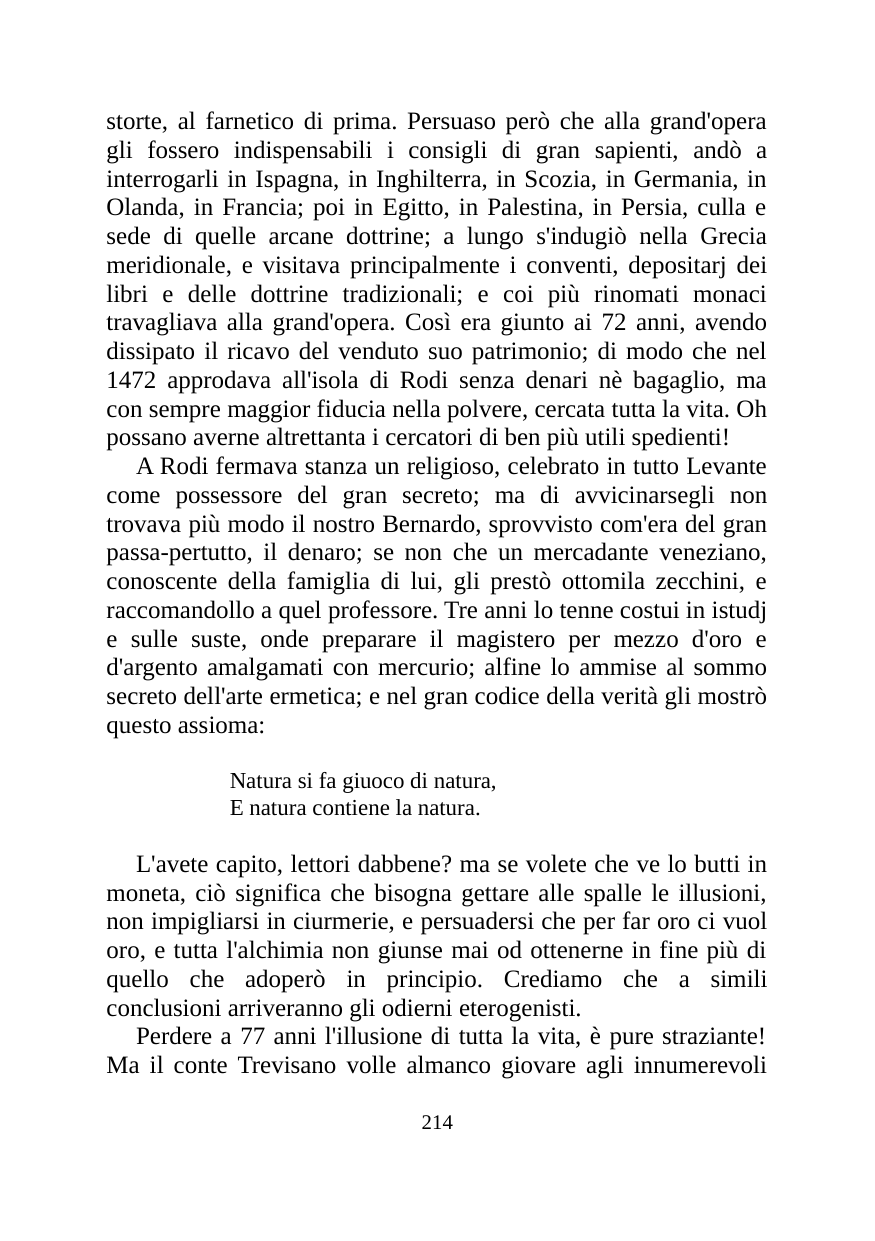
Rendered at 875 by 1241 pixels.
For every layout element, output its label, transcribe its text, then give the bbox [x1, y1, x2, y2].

text E natura contiene la natura. [200, 794, 768, 820]
text Natura si fa giuoco di natura, [200, 767, 768, 794]
text A Rodi fermava stanza un religioso, celebrato in tutto Levante come possessore del gran secreto; ma di avvicinarsegli non trovava più modo il nostro Bernardo, sprovvisto com'era del gran passa-pertutto, il denaro; se non che un mercadante veneziano, conoscente della famiglia di lui, gli prestò ottomila zecchini, e raccomandollo a quel professore. Tre anni lo tenne costui in istudj e sulle suste, onde preparare il magistero per mezzo d'oro e d'argento amalgamati con mercurio; alfine lo ammise al sommo secreto dell'arte ermetica; e nel gran codice della verità gli mostrò questo assioma: [106, 451, 768, 739]
text Perdere a 77 anni l'illusione di tutta la vita, è pure straziante! Ma il conte Trevisano volle almanco giovare agli innumerevoli [106, 1021, 768, 1079]
text L'avete capito, lettori dabbene? ma se volete che ve lo butti in moneta, ciò significa che bisogna gettare alle spalle le illusioni, non impigliarsi in ciurmerie, e persuadersi che per far oro ci vuol oro, e tutta l'alchimia non giunse mai od ottenerne in fine più di quello che adoperò in principio. Crediamo che a simili conclusioni arriveranno gli odierni eterogenisti. [106, 849, 768, 1021]
text storte, al farnetico di prima. Persuaso però che alla grand'opera gli fossero indispensabili i consigli di gran sapienti, andò a interrogarli in Ispagna, in Inghilterra, in Scozia, in Germania, in Olanda, in Francia; poi in Egitto, in Palestina, in Persia, culla e sede di quelle arcane dottrine; a lungo s'indugiò nella Grecia meridionale, e visitava principalmente i conventi, depositarj dei libri e delle dottrine tradizionali; e coi più rinomati monaci travagliava alla grand'opera. Così era giunto ai 72 anni, avendo dissipato il ricavo del venduto suo patrimonio; di modo che nel 1472 approdava all'isola di Rodi senza denari nè bagaglio, ma con sempre maggior fiducia nella polvere, cercata tutta la vita. Oh possano averne altrettanta i cercatori di ben più utili spedienti! [106, 106, 768, 451]
